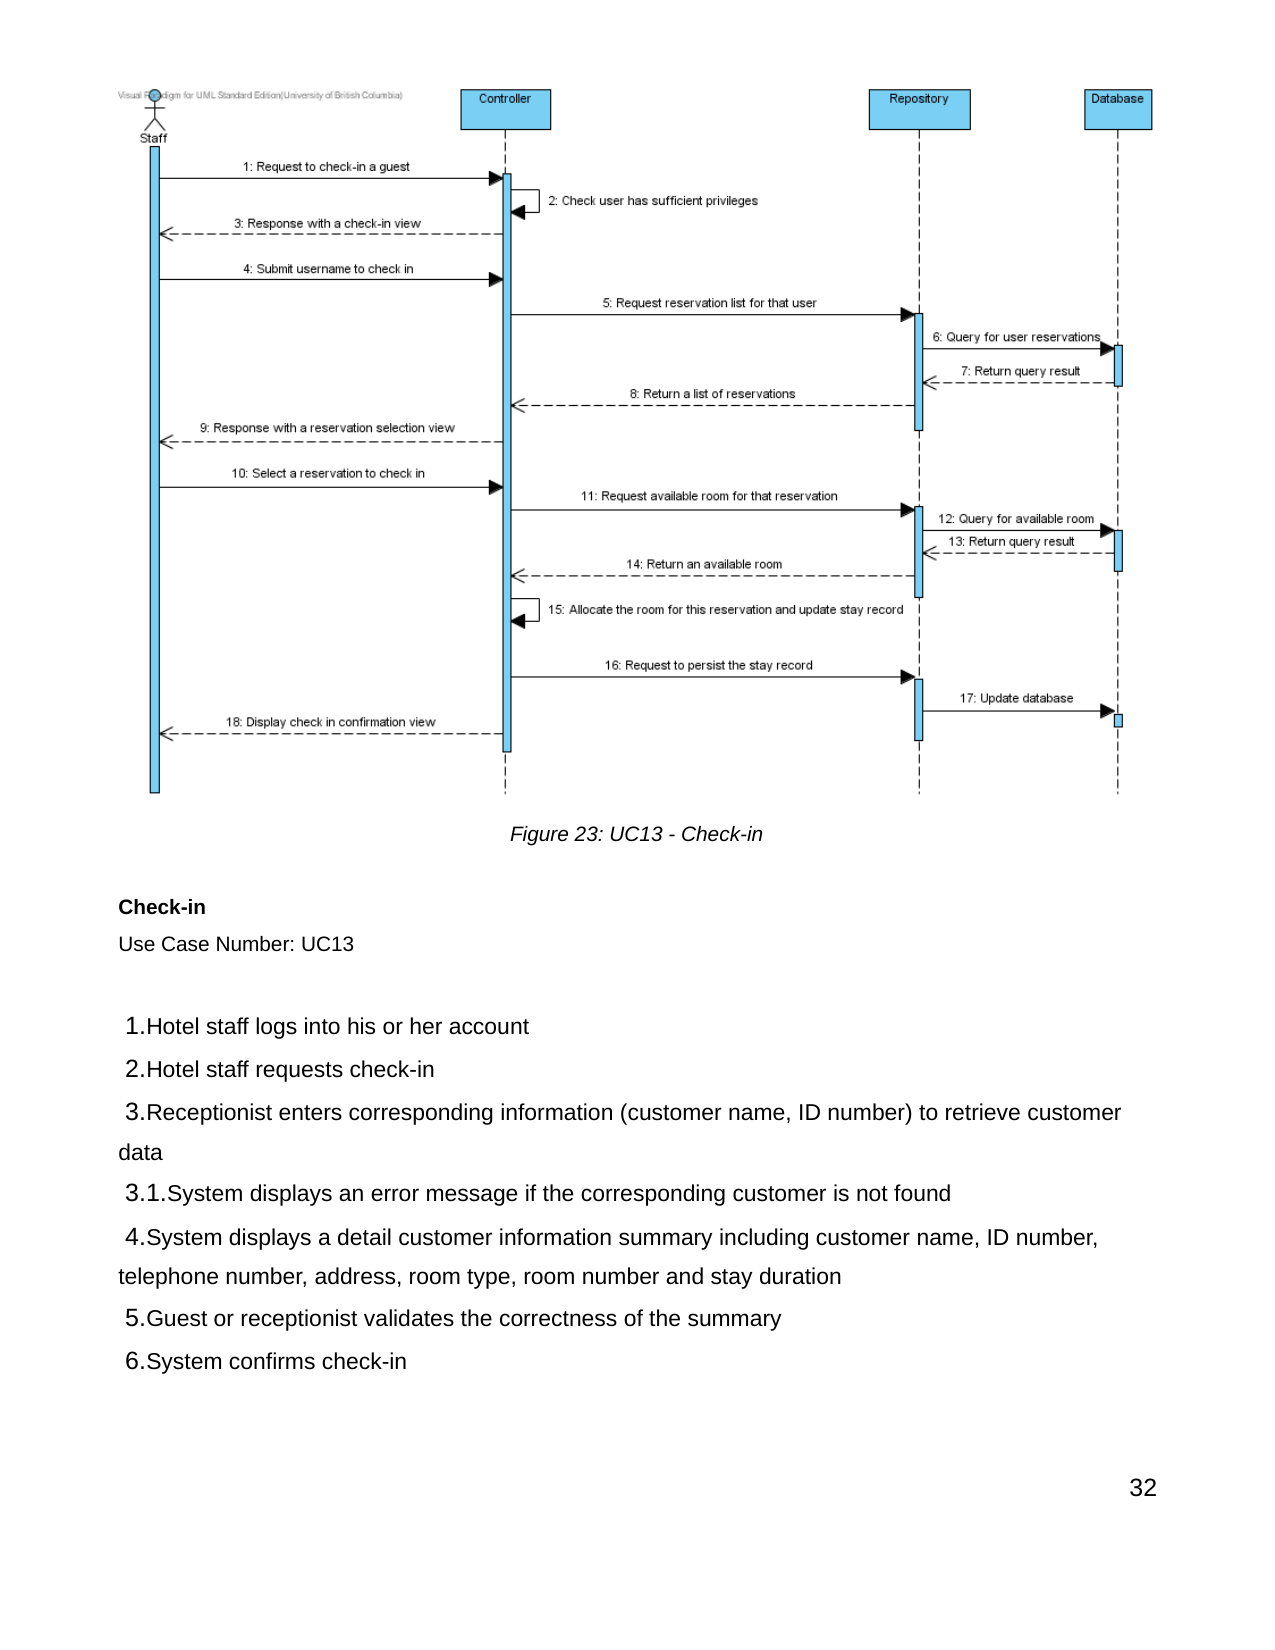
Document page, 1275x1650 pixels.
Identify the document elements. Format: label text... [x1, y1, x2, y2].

text Figure 23: UC13 - Check-in [118, 822, 1157, 846]
list Receptionist enters corresponding information (customer name, ID number) to retrieve customer data [118, 1097, 1157, 1165]
list Guest or receptionist validates the correctness of the summary [118, 1303, 1157, 1332]
list Hotel staff logs into his or her account [118, 1011, 1157, 1039]
subtitle Check-in [118, 895, 1157, 919]
list System confirms check-in [118, 1346, 1157, 1375]
list System displays a detail customer information summary including customer name, ID number, telephone number, address, room type, room number and stay duration [118, 1221, 1157, 1290]
list Hotel staff requests check-in [118, 1054, 1157, 1083]
list System displays an error message if the corresponding customer is not found [118, 1178, 1157, 1207]
text Use Case Number: UC13 [118, 932, 1157, 956]
